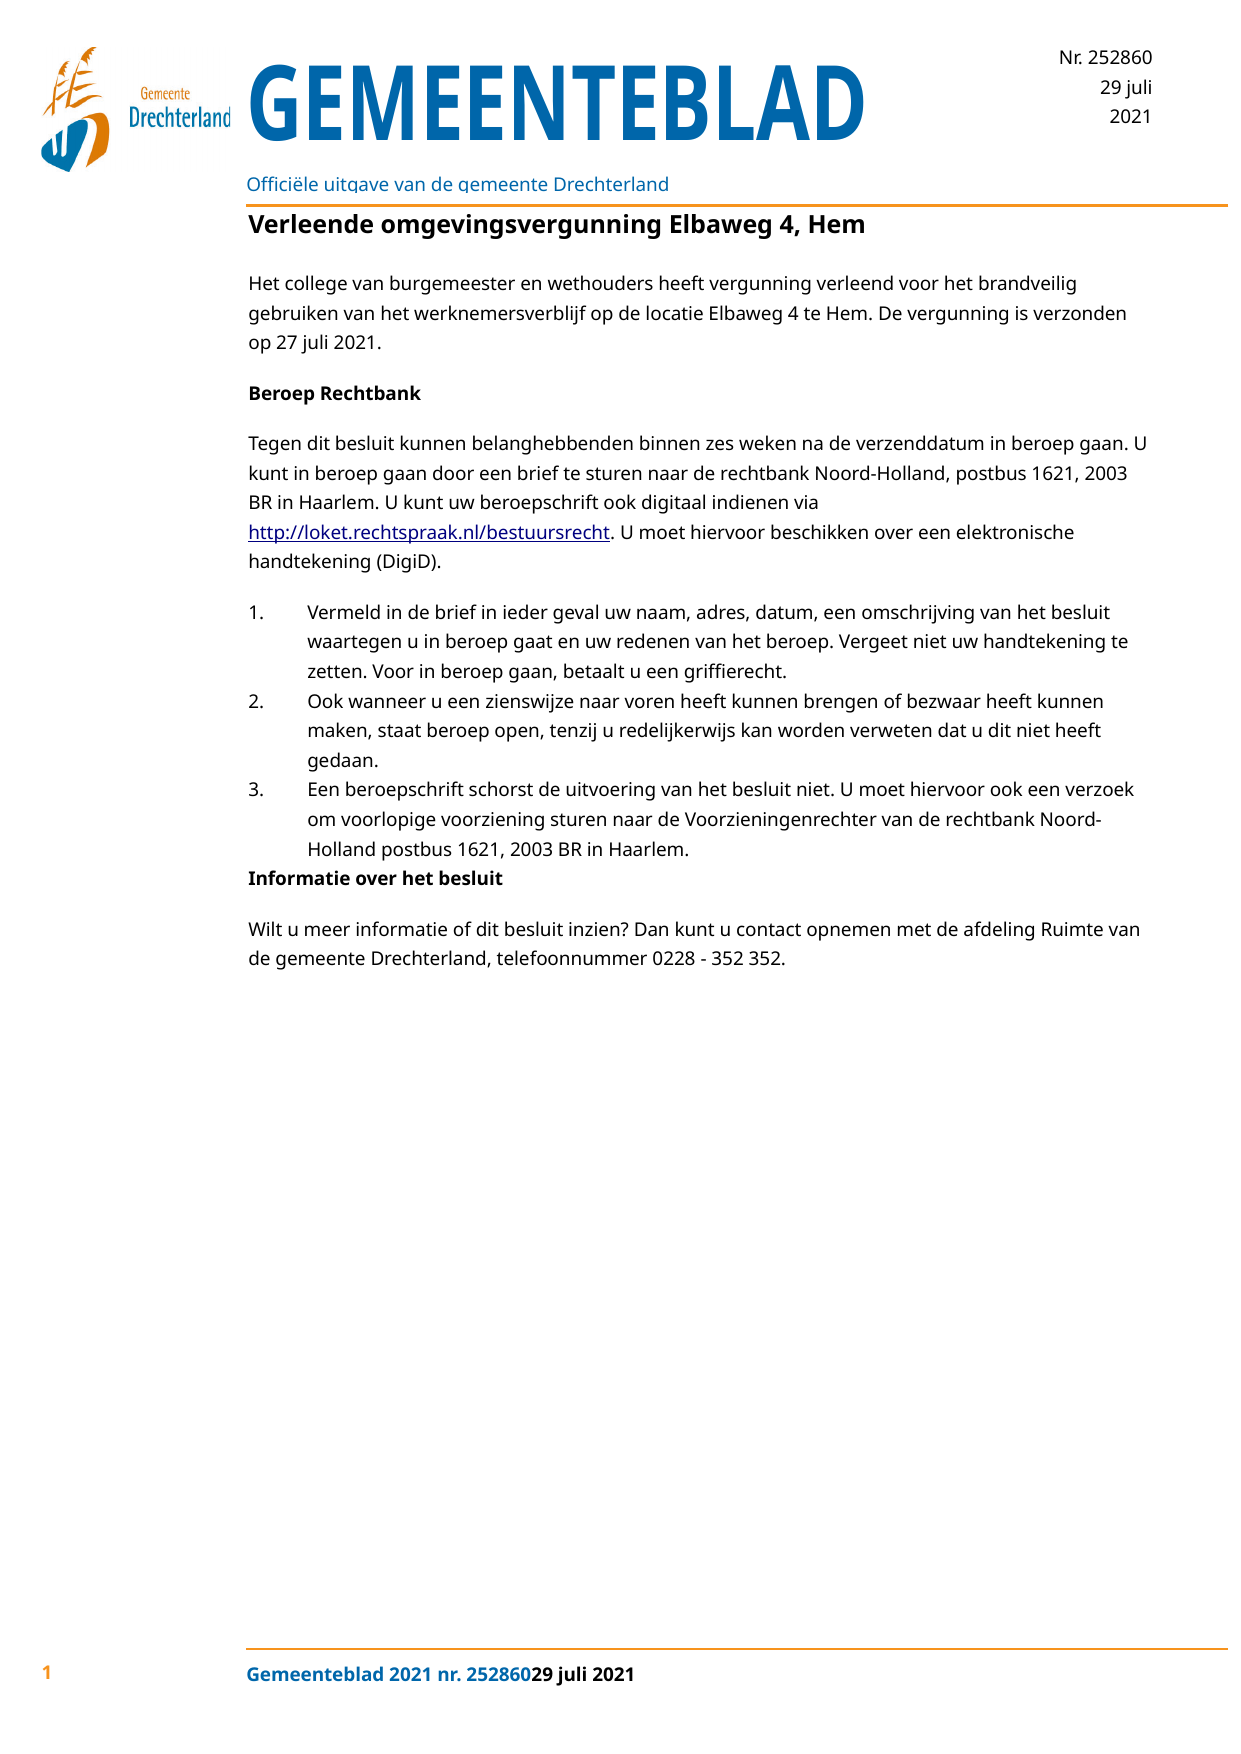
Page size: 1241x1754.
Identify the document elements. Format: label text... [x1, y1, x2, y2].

text Verleende omgevingsvergunning Elbaweg 4, Hem [248, 207, 1152, 241]
picture [226, 115, 231, 124]
picture [41, 47, 231, 172]
text Wilt u meer informatie of dit besluit inzien? Dan kunt u contact opnemen met de afdeling Ruimte van de gemeente Drechterland, telefoonnummer 0228 - 352 352. [248, 916, 1152, 971]
list Een beroepschrift schorst de uitvoering van het besluit niet. U moet hiervoor ook een verzoek om voorlopige voorziening sturen naar de Voorzieningenrechter van de rechtbank Noord-Holland postbus 1621, 2003 BR in Haarlem. [248, 777, 1152, 861]
text Beroep Rechtbank [248, 380, 1152, 406]
text Tegen dit besluit kunnen belanghebbenden binnen zes weken na de verzenddatum in beroep gaan. U kunt in beroep gaan door een brief te sturen naar de rechtbank Noord-Holland, postbus 1621, 2003 BR in Haarlem. U kunt uw beroepschrift ook digitaal indienen via http://loket.rechtspraak.nl/bestuursrecht. U moet hiervoor beschikken over een elektronische handtekening (DigiD). [248, 430, 1152, 574]
text Informatie over het besluit [248, 865, 1152, 891]
list Ook wanneer u een zienswijze naar voren heeft kunnen brengen of bezwaar heeft kunnen maken, staat beroep open, tenzij u redelijkerwijs kan worden verweten dat u dit niet heeft gedaan. [248, 688, 1152, 773]
text Het college van burgemeester en wethouders heeft vergunning verleend voor het brandveilig gebruiken van het werknemersverblijf op de locatie Elbaweg 4 te Hem. De vergunning is verzonden op 27 juli 2021. [248, 270, 1152, 355]
picture [41, 158, 64, 172]
list Vermeld in de brief in ieder geval uw naam, adres, datum, een omschrijving van het besluit waartegen u in beroep gaat en uw redenen van het beroep. Vergeet niet uw handtekening te zetten. Voor in beroep gaan, betaalt u een griffierecht. [248, 599, 1152, 684]
